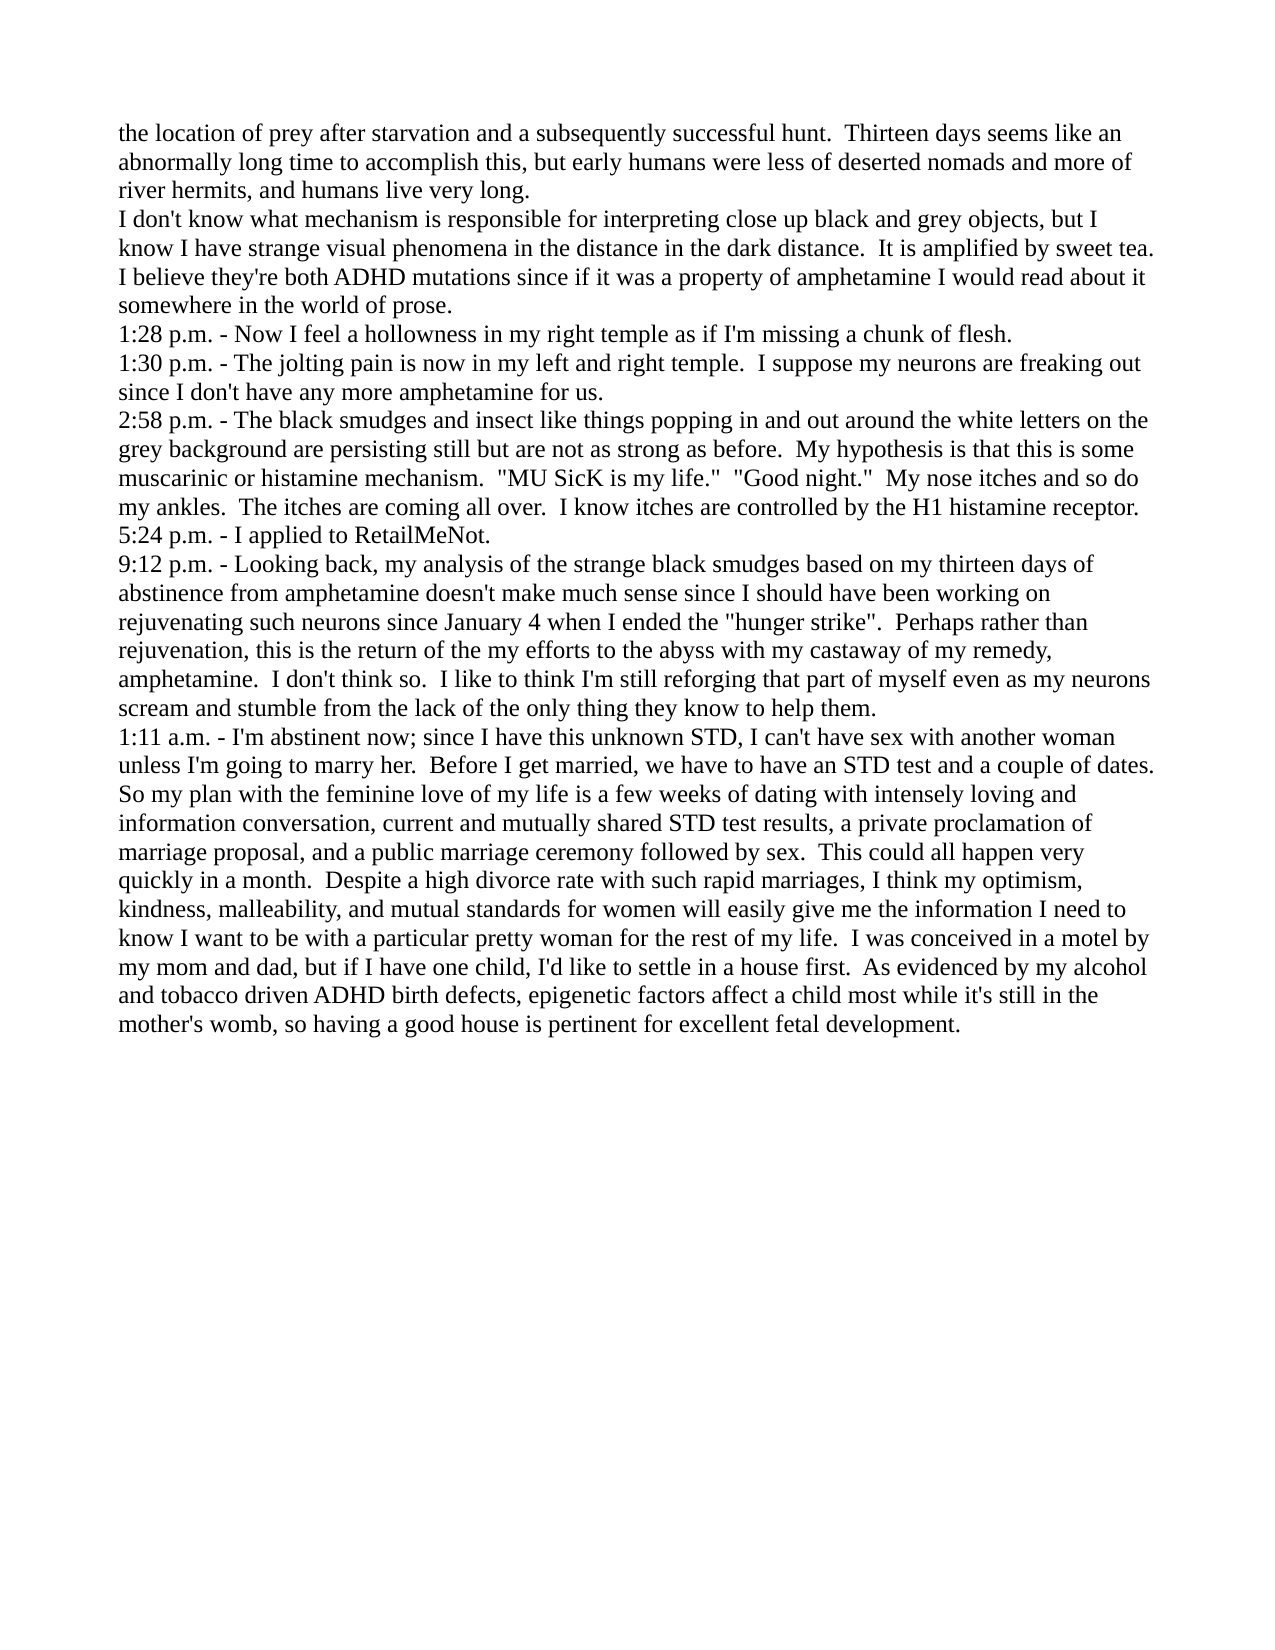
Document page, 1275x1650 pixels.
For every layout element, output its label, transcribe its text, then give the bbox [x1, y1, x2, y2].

text 9:12 p.m. - Looking back, my analysis of the strange black smudges based on my thirteen days of abstinence from amphetamine doesn't make much sense since I should have been working on rejuvenating such neurons since January 4 when I ended the "hunger strike". Perhaps rather than rejuvenation, this is the return of the my efforts to the abyss with my castaway of my remedy, amphetamine. I don't think so. I like to think I'm still reforging that part of myself even as my neurons scream and stumble from the lack of the only thing they know to help them. [118, 549, 1157, 722]
text 5:24 p.m. - I applied to RetailMeNot. [118, 521, 1157, 549]
text 1:30 p.m. - The jolting pain is now in my left and right temple. I suppose my neurons are freaking out since I don't have any more amphetamine for us. [118, 348, 1157, 406]
text 2:58 p.m. - The black smudges and insect like things popping in and out around the white letters on the grey background are persisting still but are not as strong as before. My hypothesis is that this is some muscarinic or histamine mechanism. "MU SicK is my life." "Good night." My nose itches and so do my ankles. The itches are coming all over. I know itches are controlled by the H1 histamine receptor. [118, 406, 1157, 521]
text 1:11 a.m. - I'm abstinent now; since I have this unknown STD, I can't have sex with another woman unless I'm going to marry her. Before I get married, we have to have an STD test and a couple of dates. So my plan with the feminine love of my life is a few weeks of dating with intensely loving and information conversation, current and mutually shared STD test results, a private proclamation of marriage proposal, and a public marriage ceremony followed by sex. This could all happen very quickly in a month. Despite a high divorce rate with such rapid marriages, I think my optimism, kindness, malleability, and mutual standards for women will easily give me the information I need to know I want to be with a particular pretty woman for the rest of my life. I was conceived in a motel by my mom and dad, but if I have one child, I'd like to settle in a house first. As evidenced by my alcohol and tobacco driven ADHD birth defects, epigenetic factors affect a child most while it's still in the mother's womb, so having a good house is pertinent for excellent fetal development. [118, 722, 1157, 1038]
text I don't know what mechanism is responsible for interpreting close up black and grey objects, but I know I have strange visual phenomena in the distance in the dark distance. It is amplified by sweet tea. I believe they're both ADHD mutations since if it was a property of amphetamine I would read about it somewhere in the world of prose. [118, 204, 1157, 319]
text 1:28 p.m. - Now I feel a hollowness in my right temple as if I'm missing a chunk of flesh. [118, 319, 1157, 348]
text the location of prey after starvation and a subsequently successful hunt. Thirteen days seems like an abnormally long time to accomplish this, but early humans were less of deserted nomads and more of river hermits, and humans live very long. [118, 118, 1157, 204]
